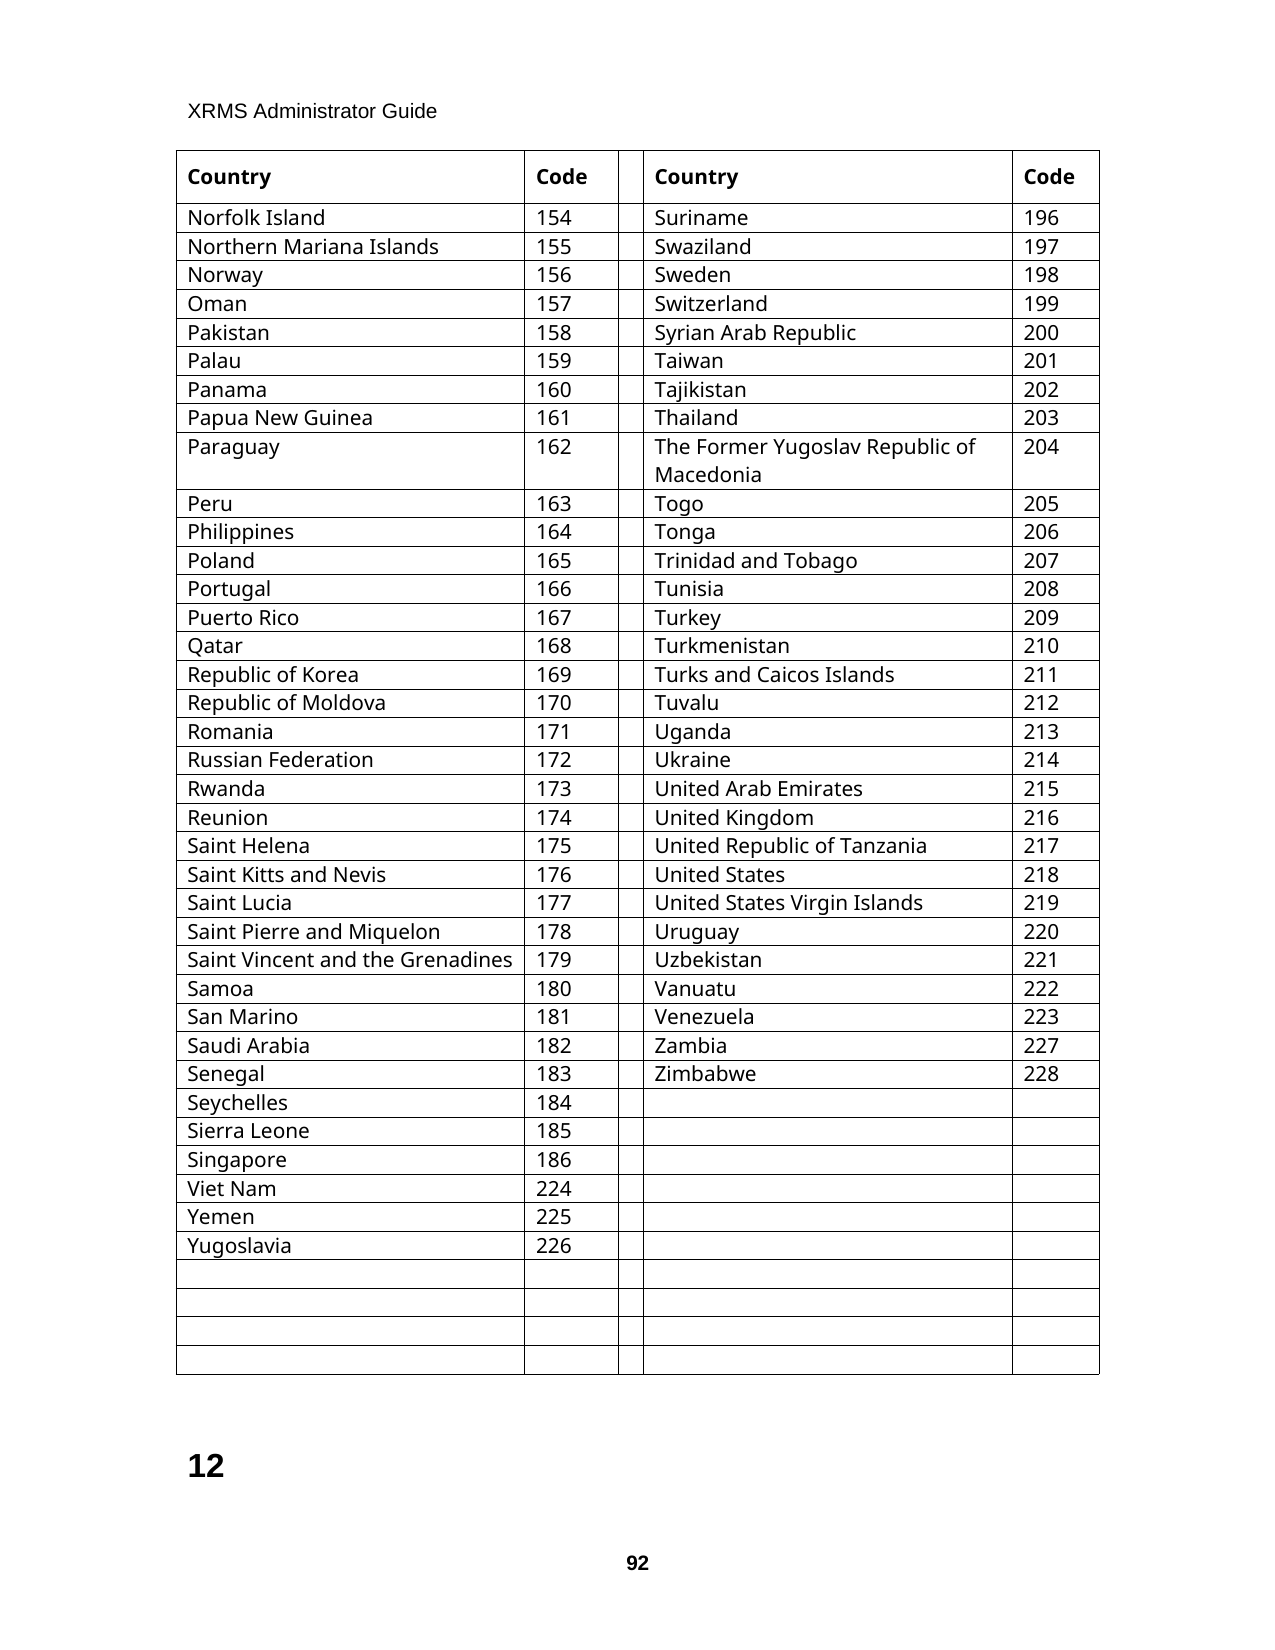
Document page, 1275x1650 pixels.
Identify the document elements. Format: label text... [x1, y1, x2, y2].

table_cell United Kingdom [644, 804, 1012, 831]
table_cell Peru [177, 490, 524, 517]
table_cell 222 [1013, 975, 1099, 1002]
table_cell Tonga [644, 518, 1012, 546]
table_cell [644, 1203, 1012, 1231]
table_cell [1013, 1346, 1099, 1373]
table_cell Singapore [177, 1146, 524, 1174]
table_cell [619, 632, 643, 660]
table_cell [644, 1346, 1012, 1373]
table_cell Sierra Leone [177, 1118, 524, 1145]
table_cell [619, 804, 643, 831]
table_cell [619, 1004, 643, 1031]
table_cell Turkmenistan [644, 632, 1012, 660]
table_cell [619, 861, 643, 888]
table_cell 172 [525, 747, 618, 774]
table_cell 181 [525, 1004, 618, 1031]
table_cell Republic of Moldova [177, 690, 524, 717]
table_cell Panama [177, 376, 524, 403]
table_cell 221 [1013, 946, 1099, 974]
table_cell 218 [1013, 861, 1099, 888]
table_cell 178 [525, 918, 618, 945]
table_cell [619, 261, 643, 289]
table_cell Togo [644, 490, 1012, 517]
table_cell 203 [1013, 404, 1099, 432]
table_cell Portugal [177, 575, 524, 603]
table_cell Switzerland [644, 290, 1012, 317]
table_cell [619, 490, 643, 517]
table_cell [525, 1260, 618, 1288]
table_cell Puerto Rico [177, 604, 524, 631]
table_cell Poland [177, 547, 524, 574]
table_cell The Former Yugoslav Republic of Macedonia [644, 433, 1012, 489]
table_cell Paraguay [177, 433, 524, 489]
table_cell 201 [1013, 347, 1099, 374]
table_cell Uganda [644, 718, 1012, 746]
table_cell 208 [1013, 575, 1099, 603]
table_cell 199 [1013, 290, 1099, 317]
table_cell [644, 1089, 1012, 1117]
table_cell [619, 690, 643, 717]
table_cell [644, 1175, 1012, 1202]
table_cell [619, 547, 643, 574]
table_cell 164 [525, 518, 618, 546]
table_cell [619, 1232, 643, 1259]
table_cell Viet Nam [177, 1175, 524, 1202]
table_cell 211 [1013, 661, 1099, 688]
table_cell [619, 575, 643, 603]
table_cell [619, 661, 643, 688]
table_cell Thailand [644, 404, 1012, 432]
table_cell 176 [525, 861, 618, 888]
table_cell Uruguay [644, 918, 1012, 945]
table_cell Tunisia [644, 575, 1012, 603]
table_cell United States [644, 861, 1012, 888]
table_cell 223 [1013, 1004, 1099, 1031]
table_cell [619, 1146, 643, 1174]
table_cell [619, 433, 643, 489]
table_cell 224 [525, 1175, 618, 1202]
table_cell [177, 1346, 524, 1373]
table_cell [619, 518, 643, 546]
table_cell Oman [177, 290, 524, 317]
table_cell 226 [525, 1232, 618, 1259]
table_cell [619, 233, 643, 260]
table_header Code [1013, 151, 1099, 203]
table_cell 157 [525, 290, 618, 317]
table_cell 202 [1013, 376, 1099, 403]
table_cell 186 [525, 1146, 618, 1174]
table_header Code [525, 151, 618, 203]
table_cell Saint Lucia [177, 889, 524, 917]
table_cell [619, 319, 643, 346]
table_cell Tuvalu [644, 690, 1012, 717]
table_cell [1013, 1289, 1099, 1316]
table_cell [619, 376, 643, 403]
table_cell Uzbekistan [644, 946, 1012, 974]
table_cell [1013, 1089, 1099, 1117]
table_cell [619, 1061, 643, 1088]
table_cell Romania [177, 718, 524, 746]
table_cell 180 [525, 975, 618, 1002]
table_cell 217 [1013, 832, 1099, 860]
table_cell 227 [1013, 1032, 1099, 1059]
table_cell Reunion [177, 804, 524, 831]
table_cell Saint Pierre and Miquelon [177, 918, 524, 945]
table_cell 212 [1013, 690, 1099, 717]
table_cell Saint Helena [177, 832, 524, 860]
table_cell Russian Federation [177, 747, 524, 774]
table_cell 173 [525, 775, 618, 803]
table_cell 160 [525, 376, 618, 403]
table_cell Pakistan [177, 319, 524, 346]
table_cell Papua New Guinea [177, 404, 524, 432]
table_cell Qatar [177, 632, 524, 660]
table_cell [619, 747, 643, 774]
table_cell 177 [525, 889, 618, 917]
table_cell Saint Kitts and Nevis [177, 861, 524, 888]
table_cell [619, 1089, 643, 1117]
table_cell 166 [525, 575, 618, 603]
table_cell [619, 1289, 643, 1316]
table_cell [619, 1175, 643, 1202]
table_cell [644, 1118, 1012, 1145]
table_cell Swaziland [644, 233, 1012, 260]
table_cell 155 [525, 233, 618, 260]
table_cell 161 [525, 404, 618, 432]
table_cell Syrian Arab Republic [644, 319, 1012, 346]
table_cell Norway [177, 261, 524, 289]
table_cell Saint Vincent and the Grenadines [177, 946, 524, 974]
table_cell Trinidad and Tobago [644, 547, 1012, 574]
table_cell [619, 889, 643, 917]
table_cell [644, 1317, 1012, 1345]
table_cell [1013, 1146, 1099, 1174]
table_cell [619, 832, 643, 860]
table_cell 174 [525, 804, 618, 831]
table_cell Tajikistan [644, 376, 1012, 403]
table_cell 158 [525, 319, 618, 346]
table_cell 204 [1013, 433, 1099, 489]
table_cell [619, 975, 643, 1002]
table_cell [1013, 1317, 1099, 1345]
table_cell [1013, 1203, 1099, 1231]
table_cell Senegal [177, 1061, 524, 1088]
table_cell Saudi Arabia [177, 1032, 524, 1059]
table_cell San Marino [177, 1004, 524, 1031]
table_cell [177, 1317, 524, 1345]
table_cell 183 [525, 1061, 618, 1088]
table_cell 162 [525, 433, 618, 489]
table_cell 169 [525, 661, 618, 688]
table_cell [619, 204, 643, 232]
table_cell [644, 1146, 1012, 1174]
table_cell 171 [525, 718, 618, 746]
table_cell 184 [525, 1089, 618, 1117]
table_cell [1013, 1260, 1099, 1288]
table_cell 156 [525, 261, 618, 289]
table_cell [619, 1203, 643, 1231]
table_cell [619, 290, 643, 317]
table_cell [525, 1317, 618, 1345]
table_cell Taiwan [644, 347, 1012, 374]
table_cell 213 [1013, 718, 1099, 746]
table_cell 167 [525, 604, 618, 631]
table_cell 216 [1013, 804, 1099, 831]
table_cell 170 [525, 690, 618, 717]
table_cell 185 [525, 1118, 618, 1145]
table_cell United States Virgin Islands [644, 889, 1012, 917]
table_cell [525, 1346, 618, 1373]
table_cell Turkey [644, 604, 1012, 631]
table_cell 225 [525, 1203, 618, 1231]
table_cell [619, 718, 643, 746]
table_cell 159 [525, 347, 618, 374]
table_cell 165 [525, 547, 618, 574]
table_cell 210 [1013, 632, 1099, 660]
table_cell [619, 1032, 643, 1059]
table_cell Venezuela [644, 1004, 1012, 1031]
table_cell Northern Mariana Islands [177, 233, 524, 260]
table_cell 182 [525, 1032, 618, 1059]
table_cell [525, 1289, 618, 1316]
table_cell Rwanda [177, 775, 524, 803]
table_cell 206 [1013, 518, 1099, 546]
table_cell Suriname [644, 204, 1012, 232]
table_cell [619, 347, 643, 374]
table_cell [644, 1289, 1012, 1316]
table_cell Vanuatu [644, 975, 1012, 1002]
table_cell [619, 1346, 643, 1373]
table_cell 163 [525, 490, 618, 517]
table_cell [644, 1232, 1012, 1259]
table_cell Norfolk Island [177, 204, 524, 232]
table_cell [177, 1260, 524, 1288]
table_cell [619, 918, 643, 945]
table_cell 197 [1013, 233, 1099, 260]
table_cell [644, 1260, 1012, 1288]
table_cell [1013, 1118, 1099, 1145]
table_cell 198 [1013, 261, 1099, 289]
table_cell [1013, 1232, 1099, 1259]
table_cell 154 [525, 204, 618, 232]
table_cell United Arab Emirates [644, 775, 1012, 803]
table_cell 168 [525, 632, 618, 660]
table_cell [619, 775, 643, 803]
table_cell 200 [1013, 319, 1099, 346]
table_cell [1013, 1175, 1099, 1202]
table_cell 214 [1013, 747, 1099, 774]
table_cell 179 [525, 946, 618, 974]
table_cell Samoa [177, 975, 524, 1002]
table_header [619, 151, 643, 203]
table_cell 215 [1013, 775, 1099, 803]
table_cell [619, 604, 643, 631]
table_cell [619, 1118, 643, 1145]
table_cell Yugoslavia [177, 1232, 524, 1259]
table_cell United Republic of Tanzania [644, 832, 1012, 860]
table_cell [619, 1317, 643, 1345]
table_header Country [644, 151, 1012, 203]
table_cell Seychelles [177, 1089, 524, 1117]
table_cell Yemen [177, 1203, 524, 1231]
table_header Country [177, 151, 524, 203]
table_cell Philippines [177, 518, 524, 546]
table_cell 209 [1013, 604, 1099, 631]
table_cell [177, 1289, 524, 1316]
table_cell 175 [525, 832, 618, 860]
table_cell 228 [1013, 1061, 1099, 1088]
table_cell [619, 946, 643, 974]
table_cell Turks and Caicos Islands [644, 661, 1012, 688]
table_cell Sweden [644, 261, 1012, 289]
table_cell 205 [1013, 490, 1099, 517]
table_cell Palau [177, 347, 524, 374]
table_cell Zambia [644, 1032, 1012, 1059]
table_cell [619, 1260, 643, 1288]
table_cell [619, 404, 643, 432]
table_cell 196 [1013, 204, 1099, 232]
table_cell Republic of Korea [177, 661, 524, 688]
table_cell 220 [1013, 918, 1099, 945]
table_cell Ukraine [644, 747, 1012, 774]
table_cell 207 [1013, 547, 1099, 574]
table_cell Zimbabwe [644, 1061, 1012, 1088]
table_cell 219 [1013, 889, 1099, 917]
